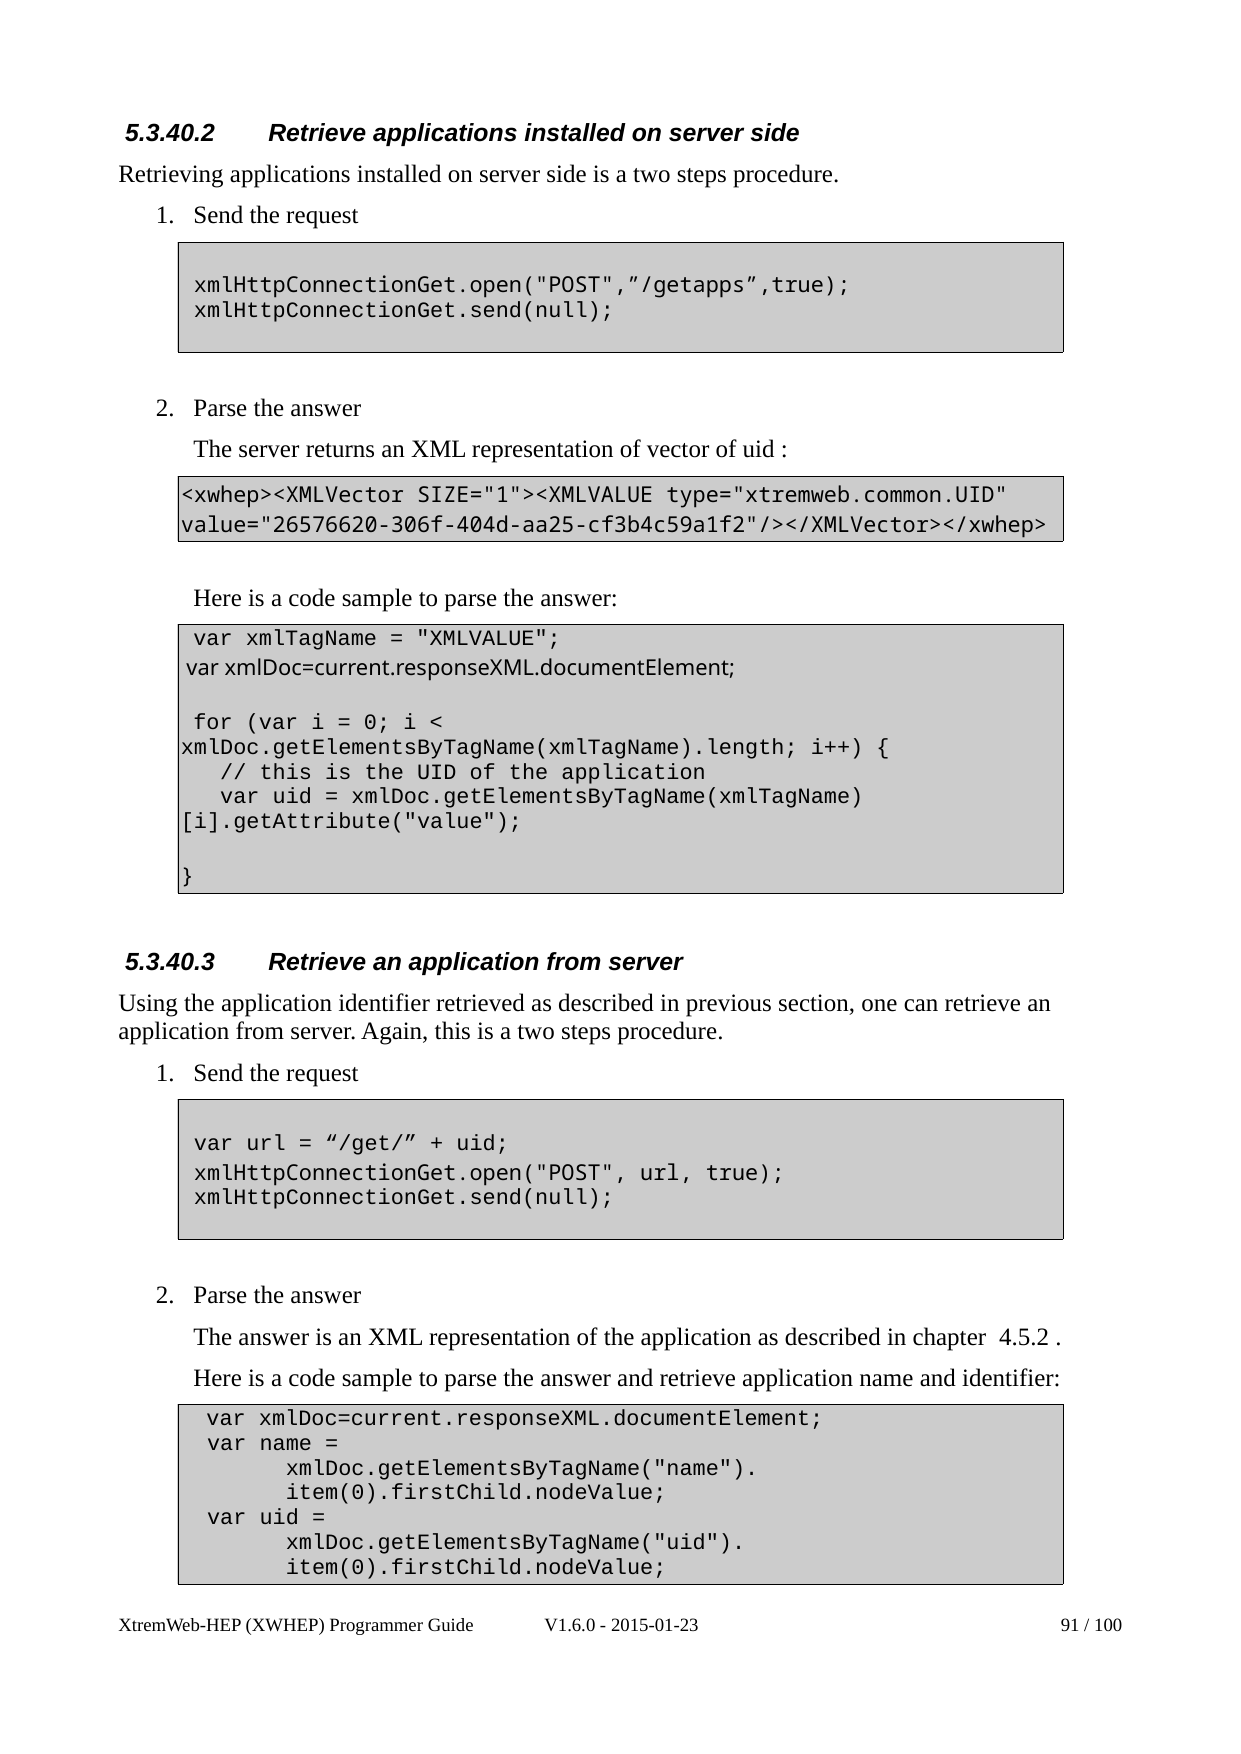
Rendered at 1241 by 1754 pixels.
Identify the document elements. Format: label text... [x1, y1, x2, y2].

list Parse the answer [156, 1280, 1122, 1309]
text xmlHttpConnectionGet.send(null); [179, 296, 1063, 321]
text xmlHttpConnectionGet.open("POST", url, true); [179, 1153, 1063, 1183]
list Parse the answer [156, 393, 1122, 422]
text <xwhep><XMLVector SIZE="1"><XMLVALUE type="xtremweb.common.UID" value="26576620-306f-404d-aa25-cf3b4c59a1f2"/></XMLVector></xwhep> [179, 477, 1063, 541]
text var name = [179, 1429, 1063, 1454]
text Using the application identifier retrieved as described in previous section, one can retrieve an application from server. Again, this is a two steps procedure. [118, 988, 1122, 1045]
list The answer is an XML representation of the application as described in chapter 4.5.2. [156, 1322, 1122, 1350]
text } [179, 857, 1063, 893]
text item(0).firstChild.nodeValue; [179, 1478, 1063, 1503]
text xmlHttpConnectionGet.send(null); [179, 1183, 1063, 1208]
text var uid = [179, 1503, 1063, 1528]
text The server returns an XML representation of vector of uid : [118, 434, 1122, 463]
subtitle Retrieve an application from server [118, 947, 1122, 975]
list Send the request [156, 200, 1122, 229]
text item(0).firstChild.nodeValue; [179, 1553, 1063, 1584]
text xmlDoc.getElementsByTagName("name"). [179, 1454, 1063, 1478]
list Send the request [156, 1058, 1122, 1086]
text var xmlDoc=current.responseXML.documentElement; [179, 649, 1063, 678]
text for (var i = 0; i < xmlDoc.getElementsByTagName(xmlTagName).length; i++) { [179, 708, 1063, 758]
list Here is a code sample to parse the answer and retrieve application name and identifier: [156, 1363, 1122, 1392]
text Retrieving applications installed on server side is a two steps procedure. [118, 159, 1122, 188]
text var xmlDoc=current.responseXML.documentElement; [179, 1405, 1063, 1429]
subtitle Retrieve applications installed on server side [118, 118, 1122, 147]
text xmlHttpConnectionGet.open("POST",”/getapps”,true); [179, 266, 1063, 296]
text var url = “/get/” + uid; [179, 1129, 1063, 1153]
text var uid = xmlDoc.getElementsByTagName(xmlTagName)[i].getAttribute("value"); [179, 783, 1063, 832]
text xmlDoc.getElementsByTagName("uid"). [179, 1528, 1063, 1553]
text Here is a code sample to parse the answer: [118, 583, 1122, 611]
text var xmlTagName = "XMLVALUE"; [179, 625, 1063, 649]
text // this is the UID of the application [179, 758, 1063, 783]
